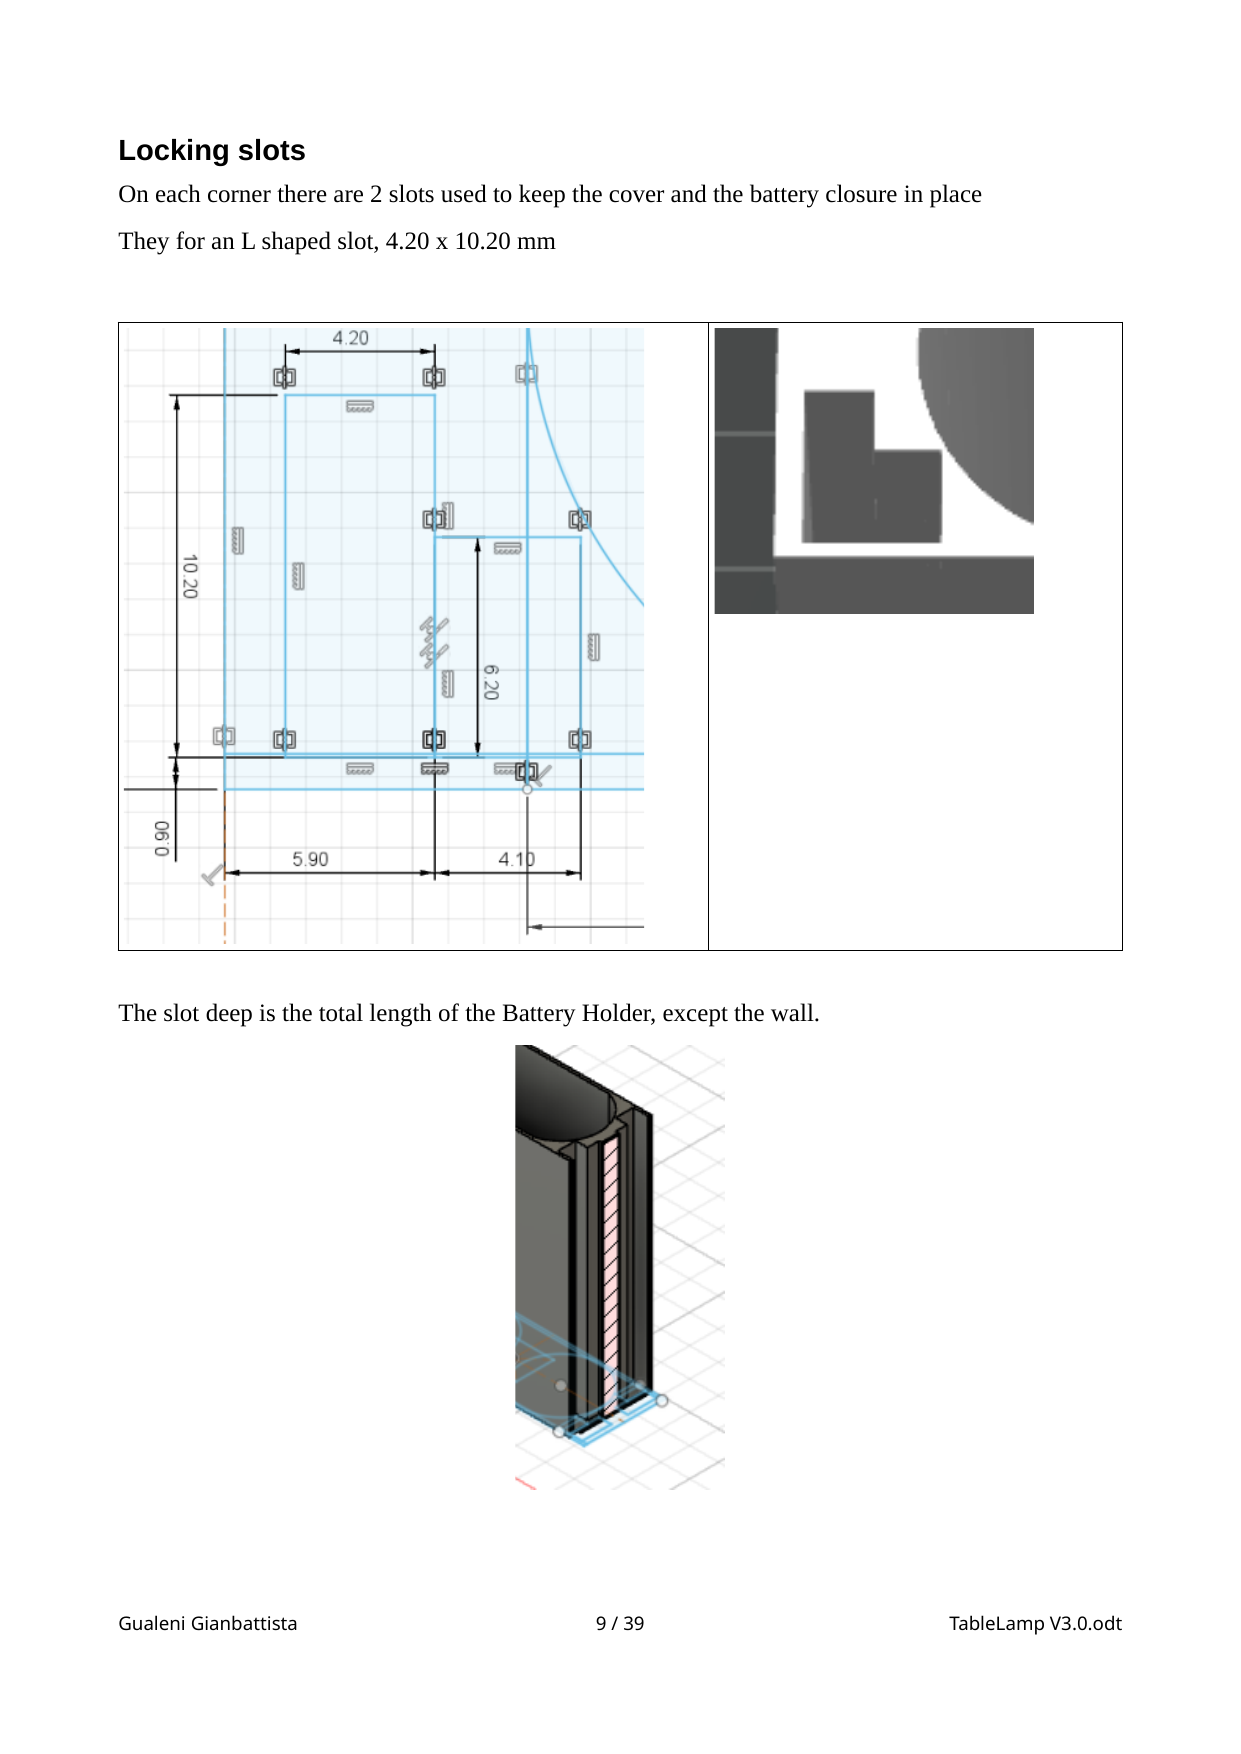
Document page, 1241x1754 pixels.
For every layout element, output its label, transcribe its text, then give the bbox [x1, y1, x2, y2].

text The slot deep is the total length of the Battery Holder, except the wall. [118, 998, 1122, 1027]
subtitle Locking slots [118, 133, 1122, 166]
text They for an L shaped slot, 4.20 x 10.20 mm [118, 226, 1122, 255]
text On each corner there are 2 slots used to keep the cover and the battery closure in place [118, 179, 1122, 207]
table_header [119, 323, 708, 949]
picture [515, 1045, 725, 1490]
picture [123, 328, 645, 944]
picture [714, 328, 1034, 614]
table_header [709, 323, 1122, 949]
